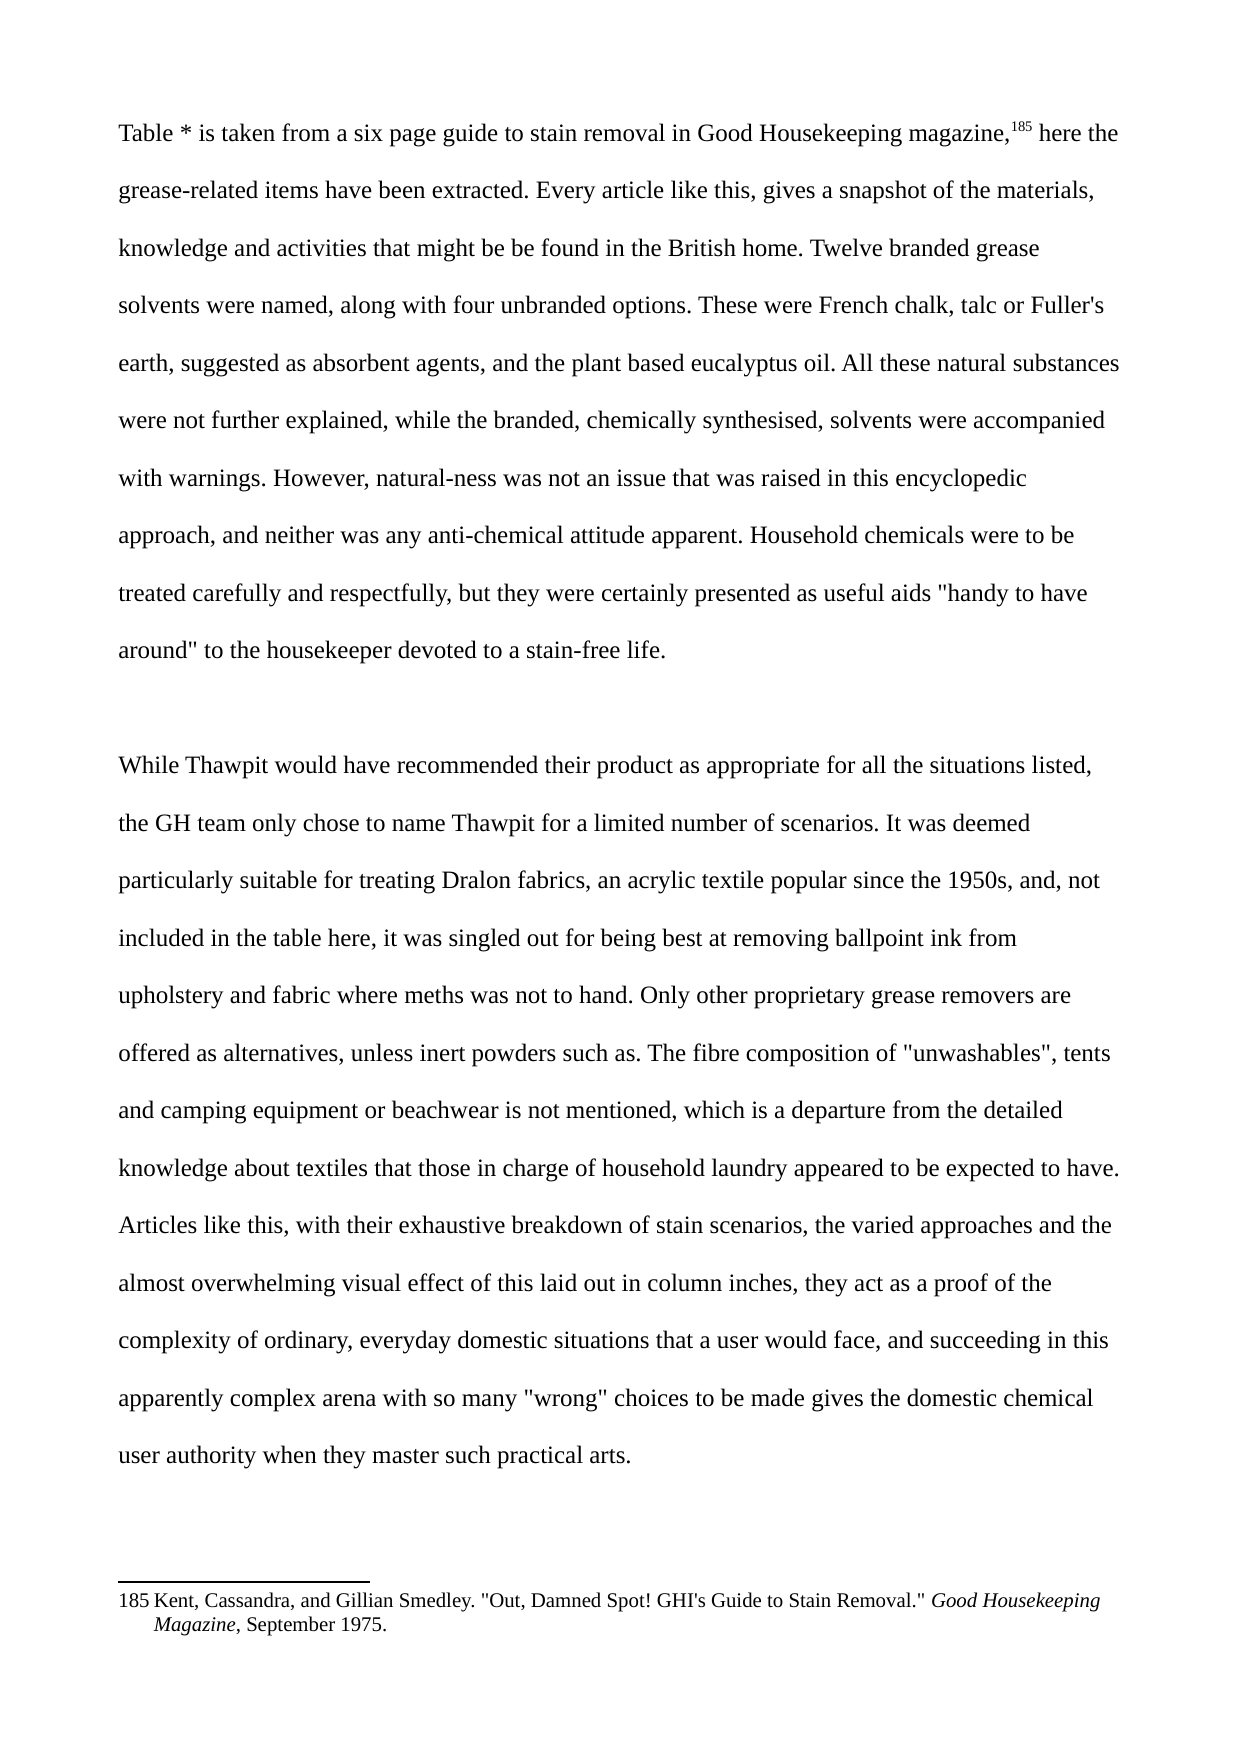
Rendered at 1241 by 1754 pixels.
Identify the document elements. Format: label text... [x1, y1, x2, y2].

text While Thawpit would have recommended their product as appropriate for all the situations listed, the GH team only chose to name Thawpit for a limited number of scenarios. It was deemed particularly suitable for treating Dralon fabrics, an acrylic textile popular since the 1950s, and, not included in the table here, it was singled out for being best at removing ballpoint ink from upholstery and fabric where meths was not to hand. Only other proprietary grease removers are offered as alternatives, unless inert powders such as. The fibre composition of "unwashables", tents and camping equipment or beachwear is not mentioned, which is a departure from the detailed knowledge about textiles that those in charge of household laundry appeared to be expected to have. Articles like this, with their exhaustive breakdown of stain scenarios, the varied approaches and the almost overwhelming visual effect of this laid out in column inches, they act as a proof of the complexity of ordinary, everyday domestic situations that a user would face, and succeeding in this apparently complex arena with so many "wrong" choices to be made gives the domestic chemical user authority when they master such practical arts. [118, 751, 1122, 1469]
text Kent, Cassandra, and Gillian Smedley. "Out, Damned Spot! GHI's Guide to Stain Removal." Good Housekeeping Magazine, September 1975. [118, 1588, 1122, 1636]
text Table * is taken from a six page guide to stain removal in Good Housekeeping magazine, here the grease-related items have been extracted. Every article like this, gives a snapshot of the materials, knowledge and activities that might be be found in the British home. Twelve branded grease solvents were named, along with four unbranded options. These were French chalk, talc or Fuller's earth, suggested as absorbent agents, and the plant based eucalyptus oil. All these natural substances were not further explained, while the branded, chemically synthesised, solvents were accompanied with warnings. However, natural-ness was not an issue that was raised in this encyclopedic approach, and neither was any anti-chemical attitude apparent. Household chemicals were to be treated carefully and respectfully, but they were certainly presented as useful aids "handy to have around" to the housekeeper devoted to a stain-free life. [118, 118, 1122, 664]
